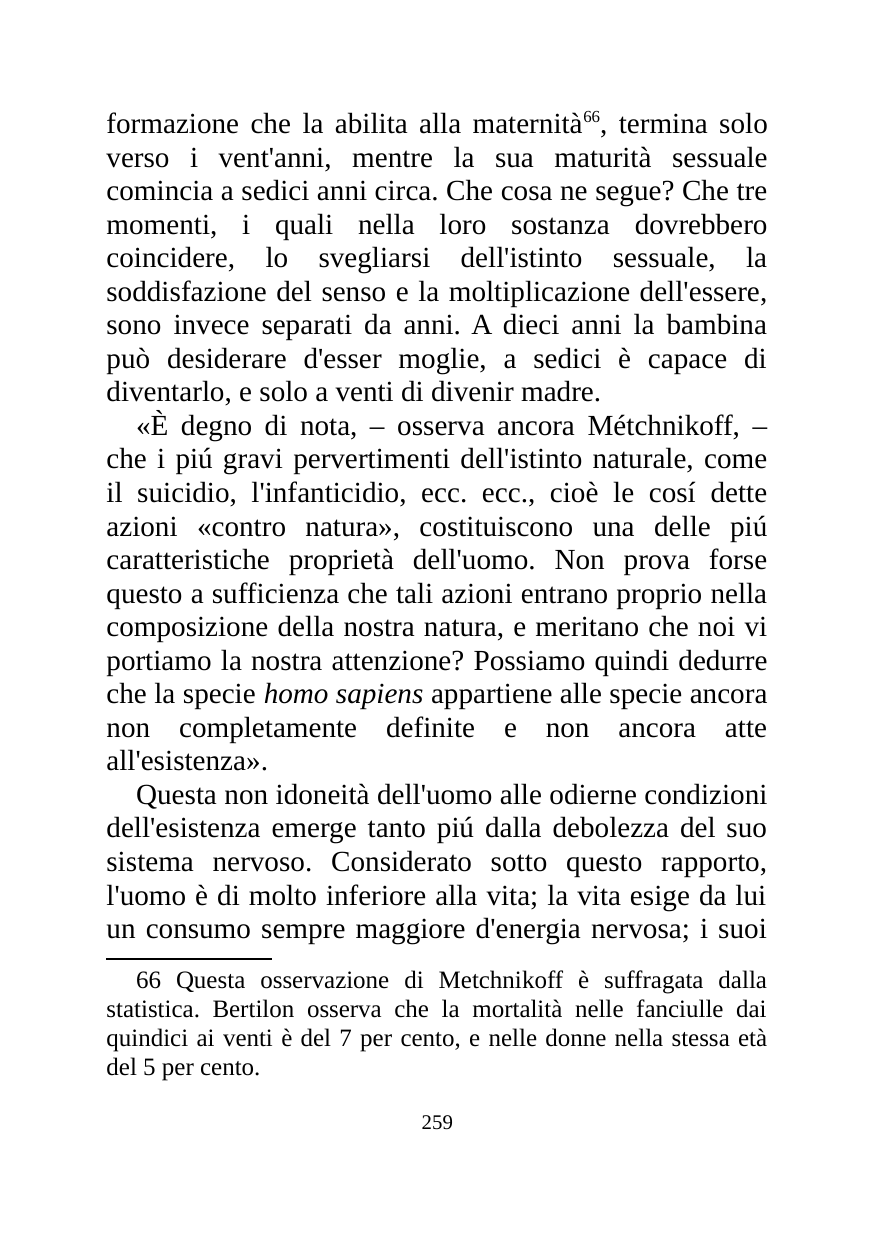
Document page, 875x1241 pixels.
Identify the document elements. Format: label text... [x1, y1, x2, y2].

text Questa non idoneità dell'uomo alle odierne condizioni dell'esistenza emerge tanto piú dalla debolezza del suo sistema nervoso. Considerato sotto questo rapporto, l'uomo è di molto inferiore alla vita; la vita esige da lui un consumo sempre maggiore d'energia nervosa; i suoi [106, 777, 768, 945]
text formazione che la abilita alla maternità, termina solo verso i vent'anni, mentre la sua maturità sessuale comincia a sedici anni circa. Che cosa ne segue? Che tre momenti, i quali nella loro sostanza dovrebbero coincidere, lo svegliarsi dell'istinto sessuale, la soddisfazione del senso e la moltiplicazione dell'essere, sono invece separati da anni. A dieci anni la bambina può desiderare d'esser moglie, a sedici è capace di diventarlo, e solo a venti di divenir madre. [106, 106, 768, 408]
text «È degno di nota, – osserva ancora Métchnikoff, – che i piú gravi pervertimenti dell'istinto naturale, come il suicidio, l'infanticidio, ecc. ecc., cioè le cosí dette azioni «contro natura», costituiscono una delle piú caratteristiche proprietà dell'uomo. Non prova forse questo a sufficienza che tali azioni entrano proprio nella composizione della nostra natura, e meritano che noi vi portiamo la nostra attenzione? Possiamo quindi dedurre che la specie homo sapiens appartiene alle specie ancora non completamente definite e non ancora atte all'esistenza». [106, 408, 768, 777]
text Questa osservazione di Metchnikoff è suffragata dalla statistica. Bertilon osserva che la mortalità nelle fanciulle dai quindici ai venti è del 7 per cento, e nelle donne nella stessa età del 5 per cento. [106, 965, 768, 1080]
